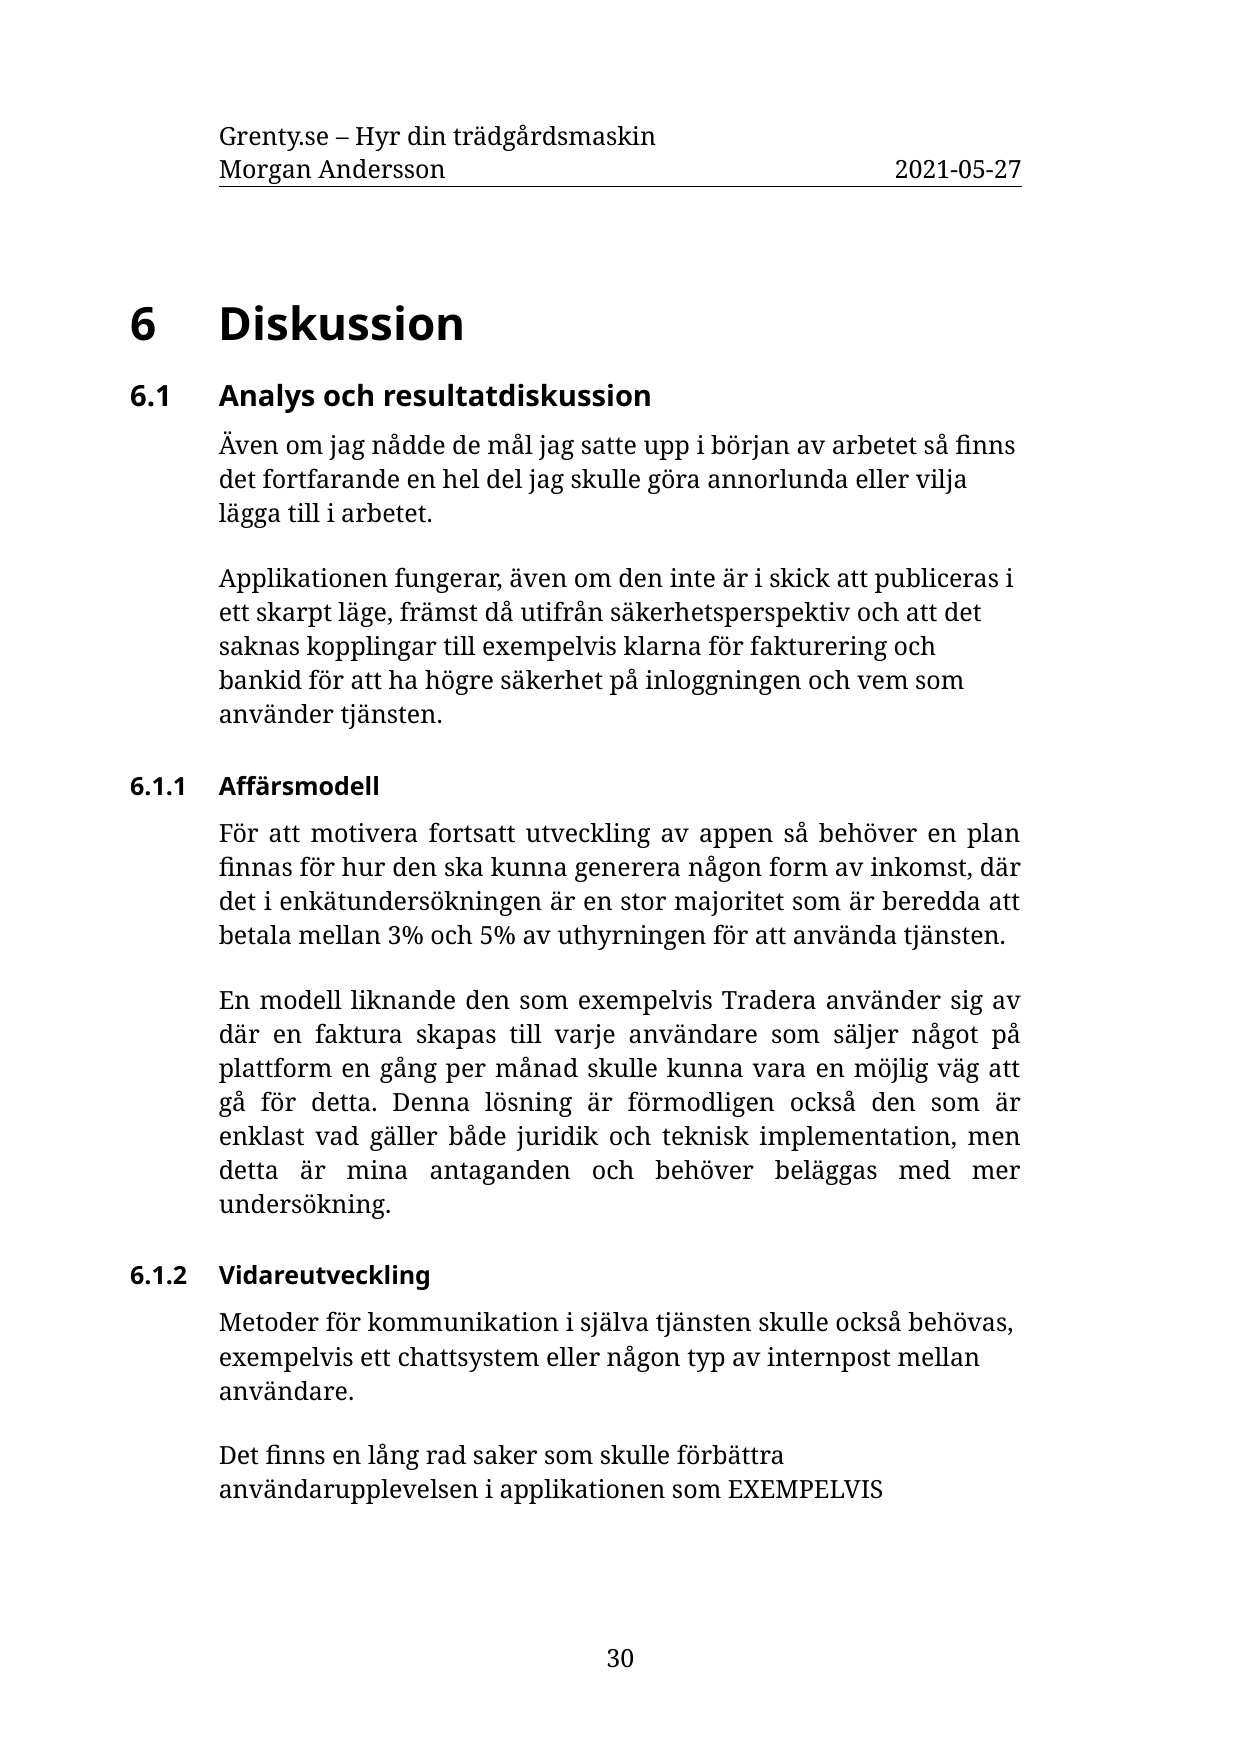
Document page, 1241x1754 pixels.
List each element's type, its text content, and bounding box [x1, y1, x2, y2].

subtitle Analys och resultatdiskussion [130, 375, 1022, 415]
text En modell liknande den som exempelvis Tradera använder sig av där en faktura skapas till varje användare som säljer något på plattform en gång per månad skulle kunna vara en möjlig väg att gå för detta. Denna lösning är förmodligen också den som är enklast vad gäller både juridik och teknisk implementation, men detta är mina antaganden och behöver beläggas med mer undersökning. [218, 982, 1022, 1221]
subtitle Diskussion [130, 291, 1022, 353]
text För att motivera fortsatt utveckling av appen så behöver en plan finnas för hur den ska kunna generera någon form av inkomst, där det i enkätundersökningen är en stor majoritet som är beredda att betala mellan 3% och 5% av uthyrningen för att använda tjänsten. [218, 815, 1022, 952]
text Applikationen fungerar, även om den inte är i skick att publiceras i ett skarpt läge, främst då utifrån säkerhetsperspektiv och att det saknas kopplingar till exempelvis klarna för fakturering och bankid för att ha högre säkerhet på inloggningen och vem som använder tjänsten. [218, 561, 1022, 731]
subtitle Affärsmodell [130, 768, 1022, 802]
text Metoder för kommunikation i själva tjänsten skulle också behövas, exempelvis ett chattsystem eller någon typ av internpost mellan användare. [218, 1305, 1022, 1407]
subtitle Vidareutveckling [130, 1258, 1022, 1292]
text Det finns en lång rad saker som skulle förbättra användarupplevelsen i applikationen som EXEMPELVIS [218, 1438, 1022, 1506]
text Även om jag nådde de mål jag satte upp i början av arbetet så finns det fortfarande en hel del jag skulle göra annorlunda eller vilja lägga till i arbetet. [218, 428, 1022, 530]
